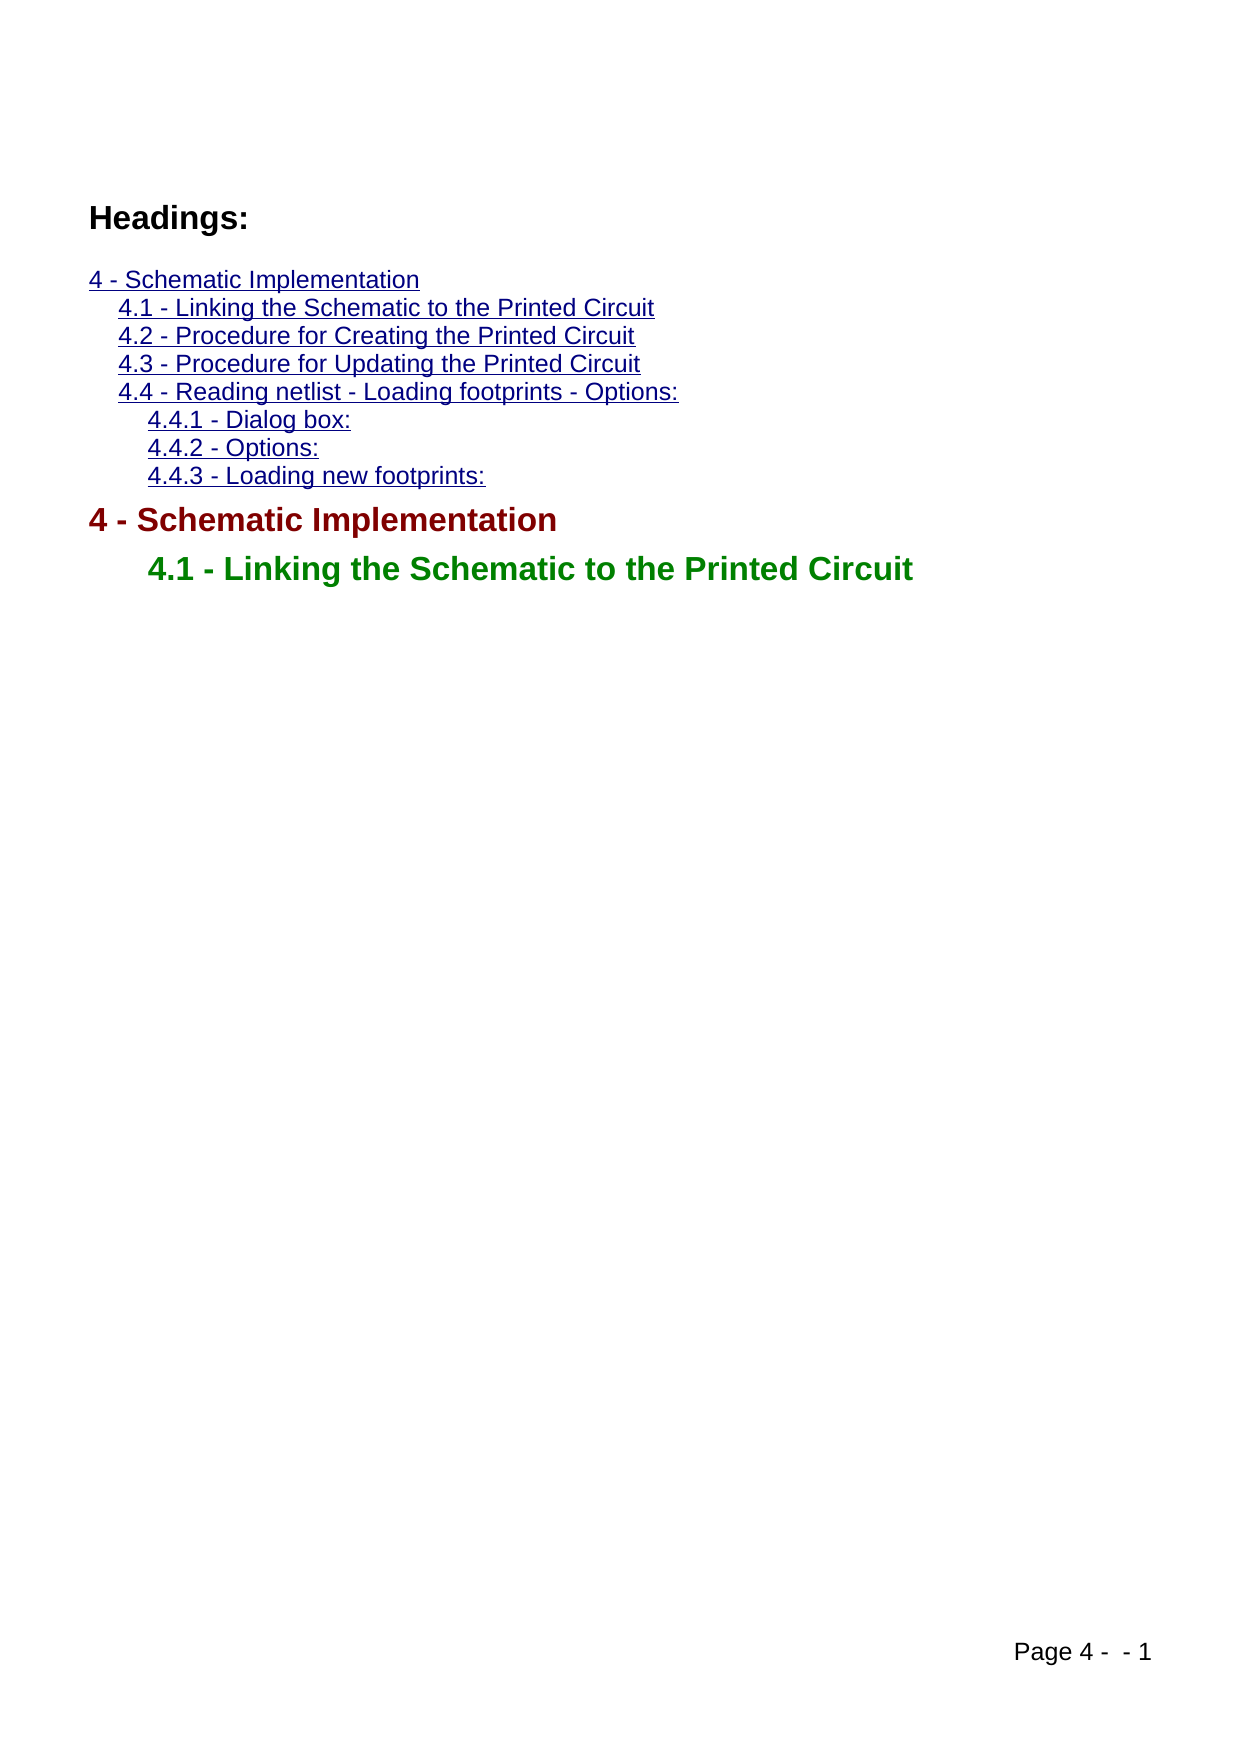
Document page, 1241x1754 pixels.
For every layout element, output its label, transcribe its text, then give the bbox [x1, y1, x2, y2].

subtitle Linking the Schematic to the Printed Circuit [148, 550, 1152, 587]
text 4.2 - Procedure for Creating the Printed Circuit [118, 322, 1152, 349]
text 4.3 - Procedure for Updating the Printed Circuit [118, 349, 1152, 378]
text 4 - Schematic Implementation [88, 266, 1152, 293]
subtitle Headings: [88, 199, 1152, 236]
text 4.4 - Reading netlist - Loading footprints - Options: [118, 378, 1152, 406]
text 4.4.2 - Options: [147, 434, 1152, 462]
subtitle Schematic Implementation [88, 501, 1152, 538]
text 4.4.1 - Dialog box: [147, 406, 1152, 434]
text 4.4.3 - Loading new footprints: [147, 462, 1152, 490]
text 4.1 - Linking the Schematic to the Printed Circuit [118, 293, 1152, 322]
